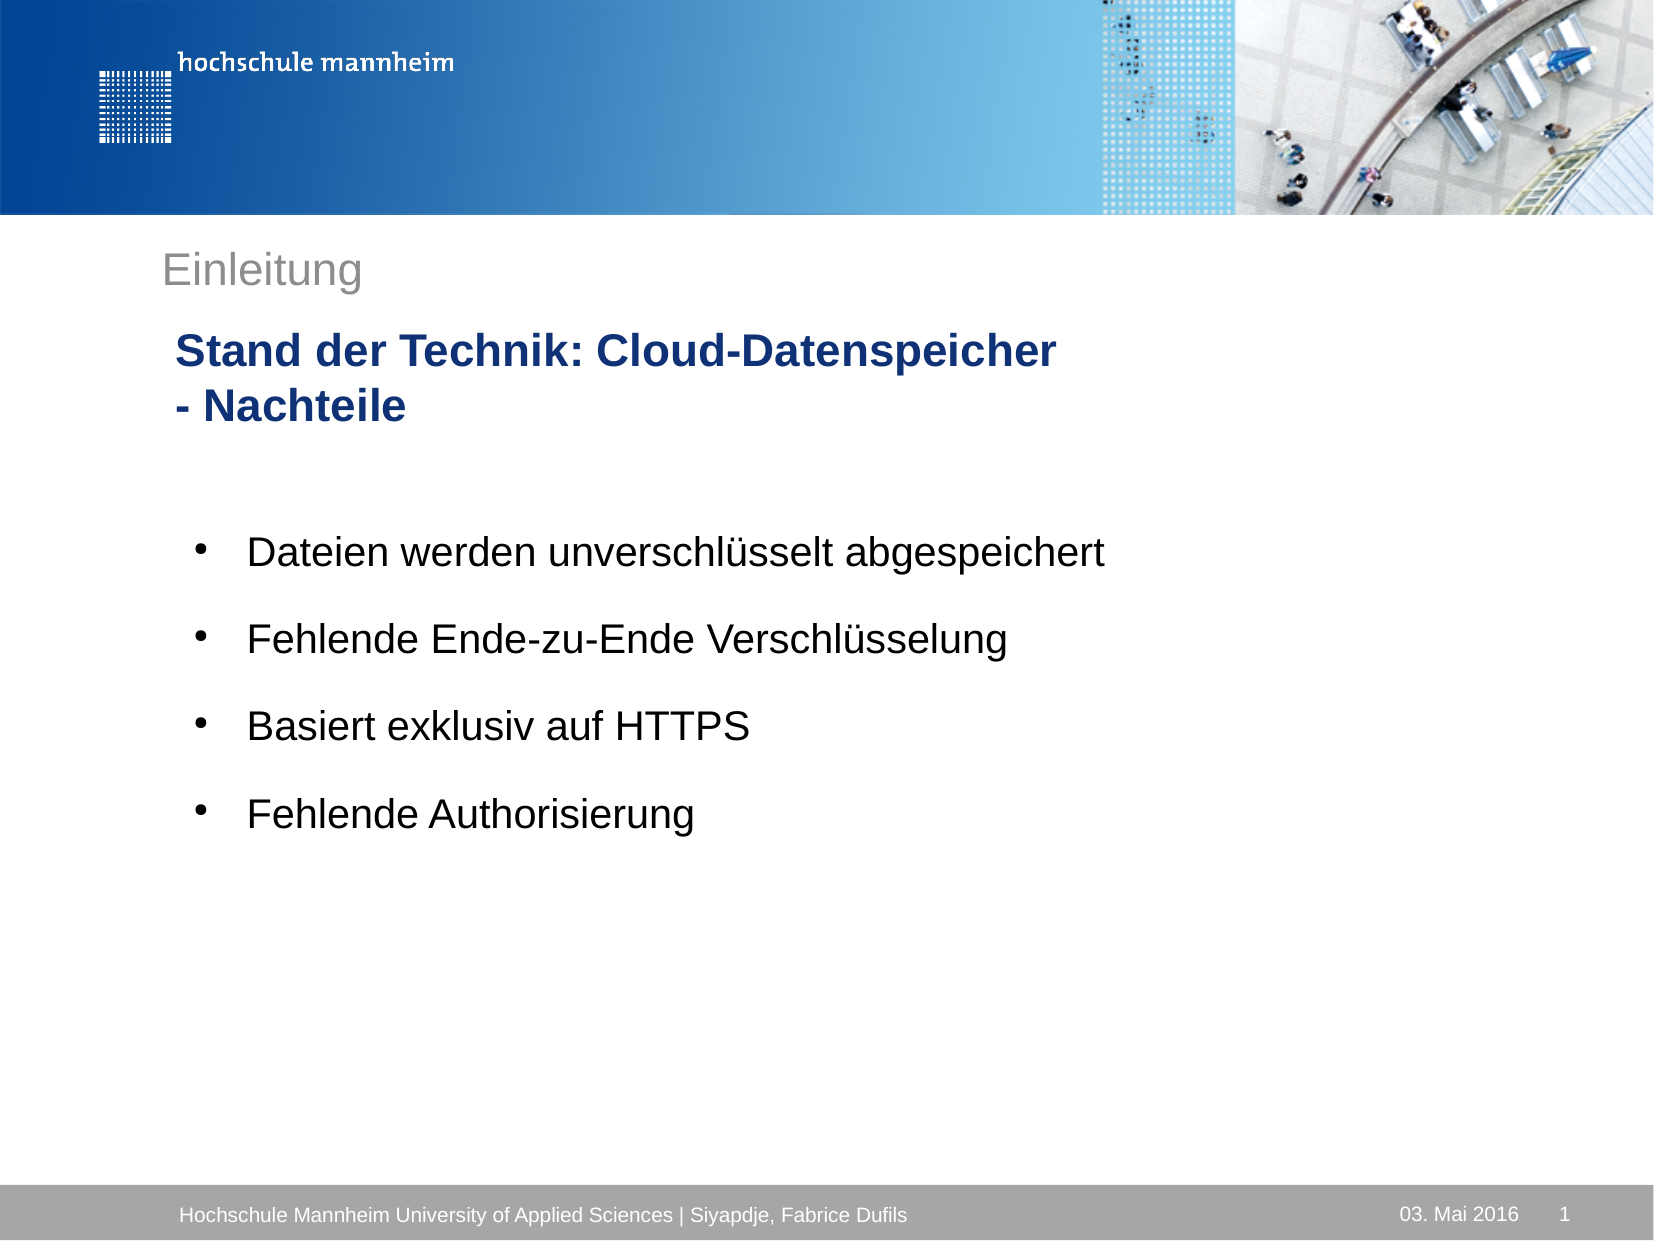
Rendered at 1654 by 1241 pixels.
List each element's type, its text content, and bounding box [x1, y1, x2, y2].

picture [0, 0, 1654, 215]
text_box Einleitung [146, 236, 378, 303]
footer Hochschule Mannheim University of Applied Sciences | Siyapdje, Fabrice Dufils [179, 1198, 1192, 1227]
list Dateien werden unverschlüsselt abgespeichert Fehlende Ende-zu-Ende Verschlüsselung Basiert exklusiv auf HTTPS Fehlende Authorisierung [175, 437, 1569, 1089]
slide_number 03. Mai 2016 1 [1204, 1198, 1571, 1227]
title Stand der Technik: Cloud-Datenspeicher - Nachteile [175, 320, 1569, 437]
